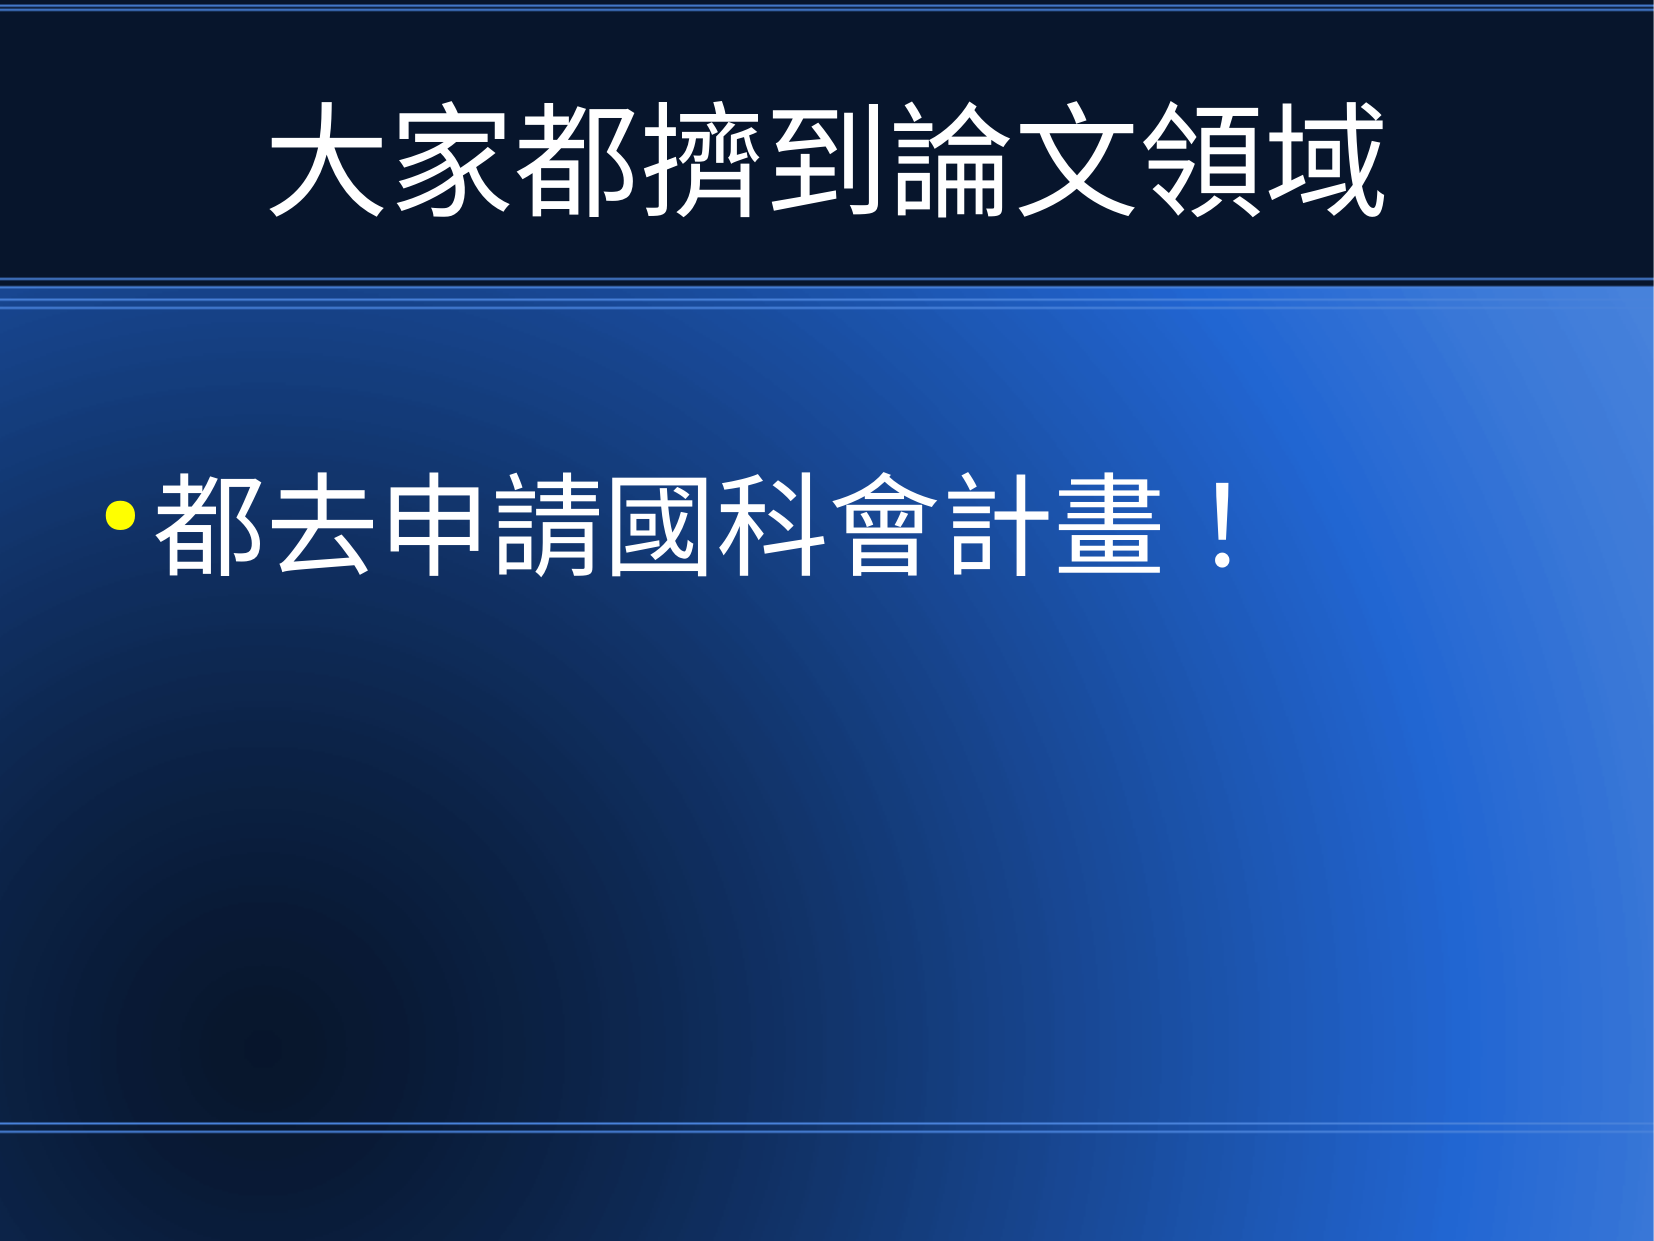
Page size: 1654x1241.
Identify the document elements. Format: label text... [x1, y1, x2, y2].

list 都去申請國科會計畫！ [82, 355, 1571, 1241]
picture [0, 0, 1654, 1241]
title 大家都擠到論文領域 [82, 49, 1571, 257]
